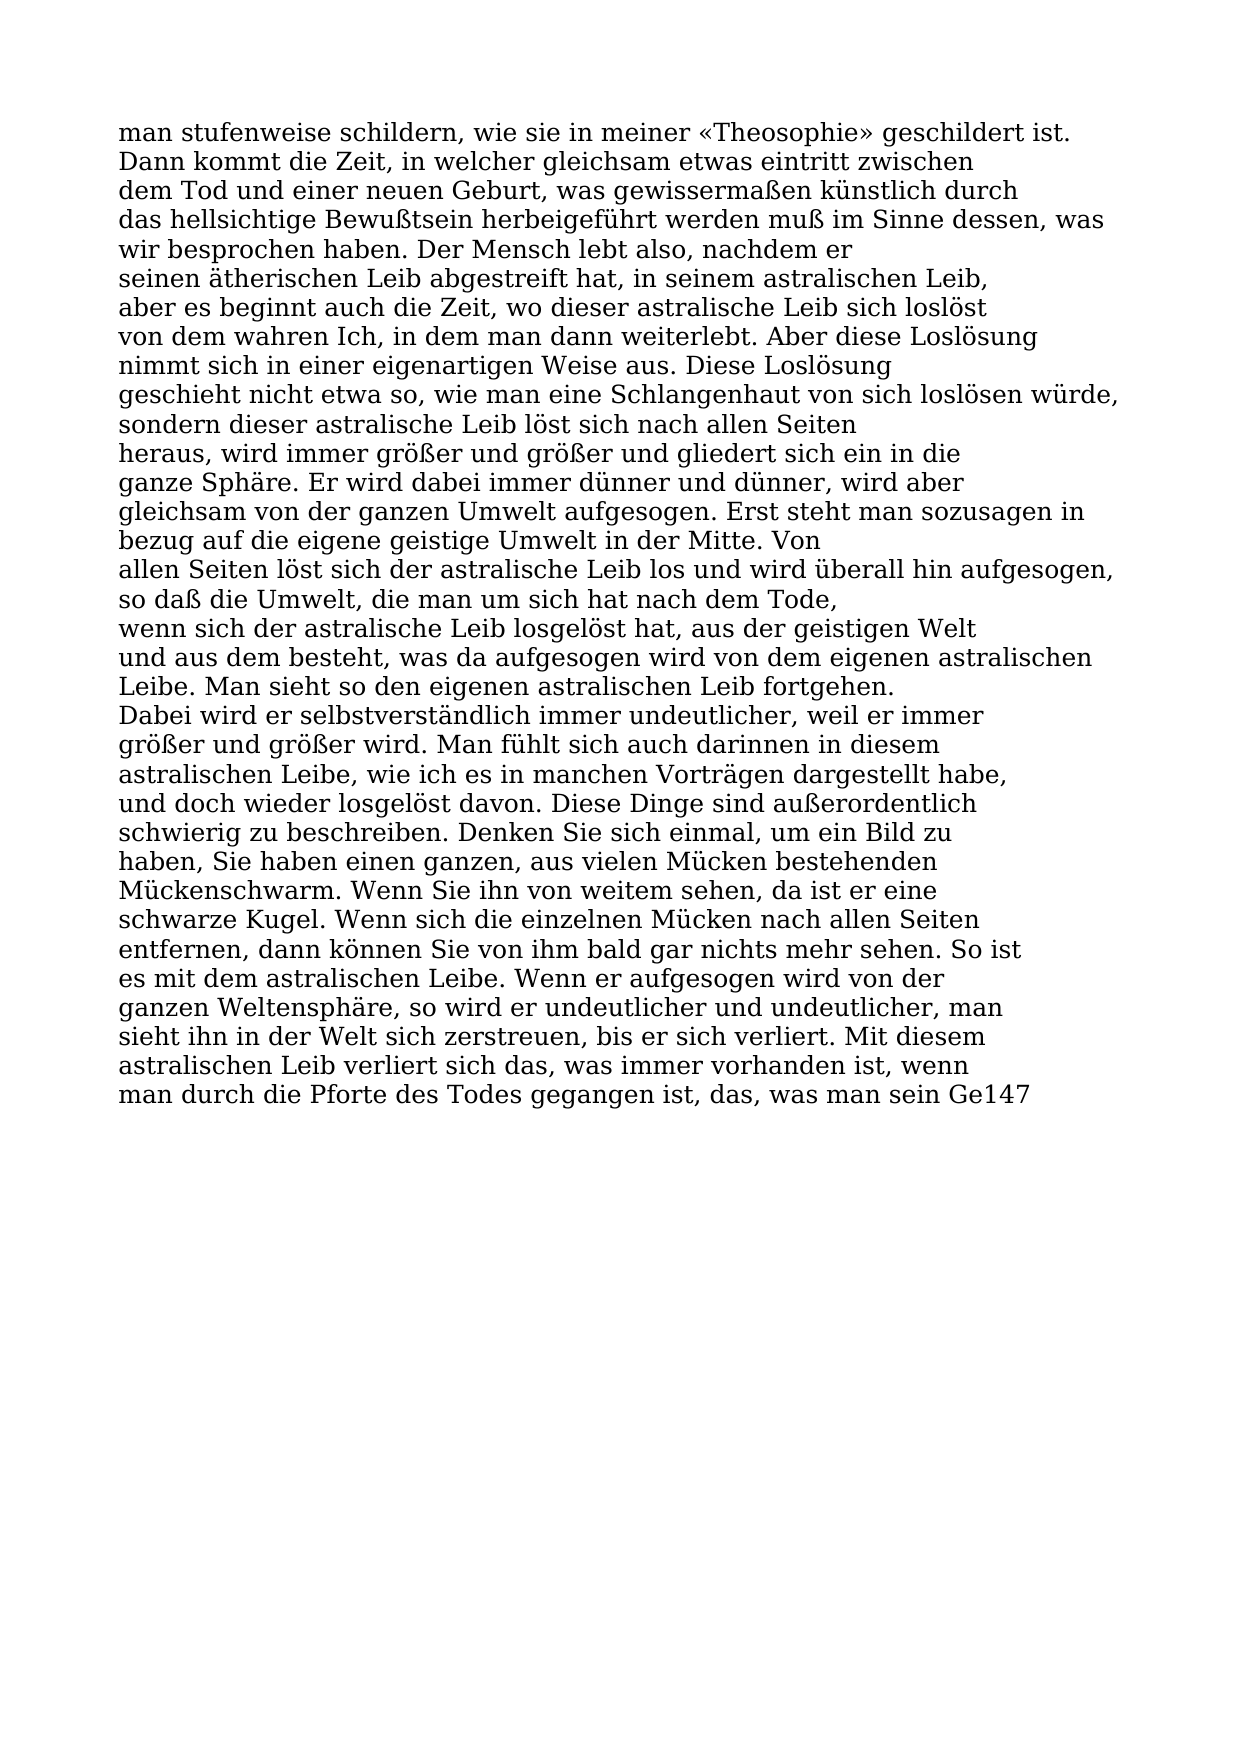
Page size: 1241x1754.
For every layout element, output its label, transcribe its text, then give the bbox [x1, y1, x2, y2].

text schwarze Kugel. Wenn sich die einzelnen Mücken nach allen Seiten [118, 906, 1122, 935]
text von dem wahren Ich, in dem man dann weiterlebt. Aber diese Loslösung nimmt sich in einer eigenartigen Weise aus. Diese Loslösung [118, 322, 1122, 381]
text ganze Sphäre. Er wird dabei immer dünner und dünner, wird aber [118, 468, 1122, 497]
text allen Seiten löst sich der astralische Leib los und wird überall hin aufgesogen, so daß die Umwelt, die man um sich hat nach dem Tode, [118, 556, 1122, 614]
text wenn sich der astralische Leib losgelöst hat, aus der geistigen Welt [118, 614, 1122, 643]
text entfernen, dann können Sie von ihm bald gar nichts mehr sehen. So ist [118, 935, 1122, 964]
text astralischen Leibe, wie ich es in manchen Vorträgen dargestellt habe, [118, 760, 1122, 789]
text größer und größer wird. Man fühlt sich auch darinnen in diesem [118, 731, 1122, 760]
text man stufenweise schildern, wie sie in meiner «Theosophie» geschildert ist. [118, 118, 1122, 147]
text gleichsam von der ganzen Umwelt aufgesogen. Erst steht man sozusagen in bezug auf die eigene geistige Umwelt in der Mitte. Von [118, 497, 1122, 556]
text es mit dem astralischen Leibe. Wenn er aufgesogen wird von der [118, 964, 1122, 993]
text man durch die Pforte des Todes gegangen ist, das, was man sein Ge147 [118, 1081, 1122, 1110]
text und doch wieder losgelöst davon. Diese Dinge sind außerordentlich [118, 789, 1122, 818]
text Dabei wird er selbstverständlich immer undeutlicher, weil er immer [118, 701, 1122, 731]
text das hellsichtige Bewußtsein herbeigeführt werden muß im Sinne dessen, was wir besprochen haben. Der Mensch lebt also, nachdem er [118, 206, 1122, 264]
text astralischen Leib verliert sich das, was immer vorhanden ist, wenn [118, 1051, 1122, 1081]
text haben, Sie haben einen ganzen, aus vielen Mücken bestehenden [118, 847, 1122, 876]
text aber es beginnt auch die Zeit, wo dieser astralische Leib sich loslöst [118, 293, 1122, 322]
text ganzen Weltensphäre, so wird er undeutlicher und undeutlicher, man [118, 993, 1122, 1022]
text sieht ihn in der Welt sich zerstreuen, bis er sich verliert. Mit diesem [118, 1022, 1122, 1051]
text Dann kommt die Zeit, in welcher gleichsam etwas eintritt zwischen [118, 147, 1122, 176]
text und aus dem besteht, was da aufgesogen wird von dem eigenen astralischen Leibe. Man sieht so den eigenen astralischen Leib fortgehen. [118, 643, 1122, 701]
text seinen ätherischen Leib abgestreift hat, in seinem astralischen Leib, [118, 264, 1122, 293]
text heraus, wird immer größer und größer und gliedert sich ein in die [118, 439, 1122, 468]
text dem Tod und einer neuen Geburt, was gewissermaßen künstlich durch [118, 176, 1122, 206]
text Mückenschwarm. Wenn Sie ihn von weitem sehen, da ist er eine [118, 876, 1122, 906]
text geschieht nicht etwa so, wie man eine Schlangenhaut von sich loslösen würde, sondern dieser astralische Leib löst sich nach allen Seiten [118, 381, 1122, 439]
text schwierig zu beschreiben. Denken Sie sich einmal, um ein Bild zu [118, 818, 1122, 847]
